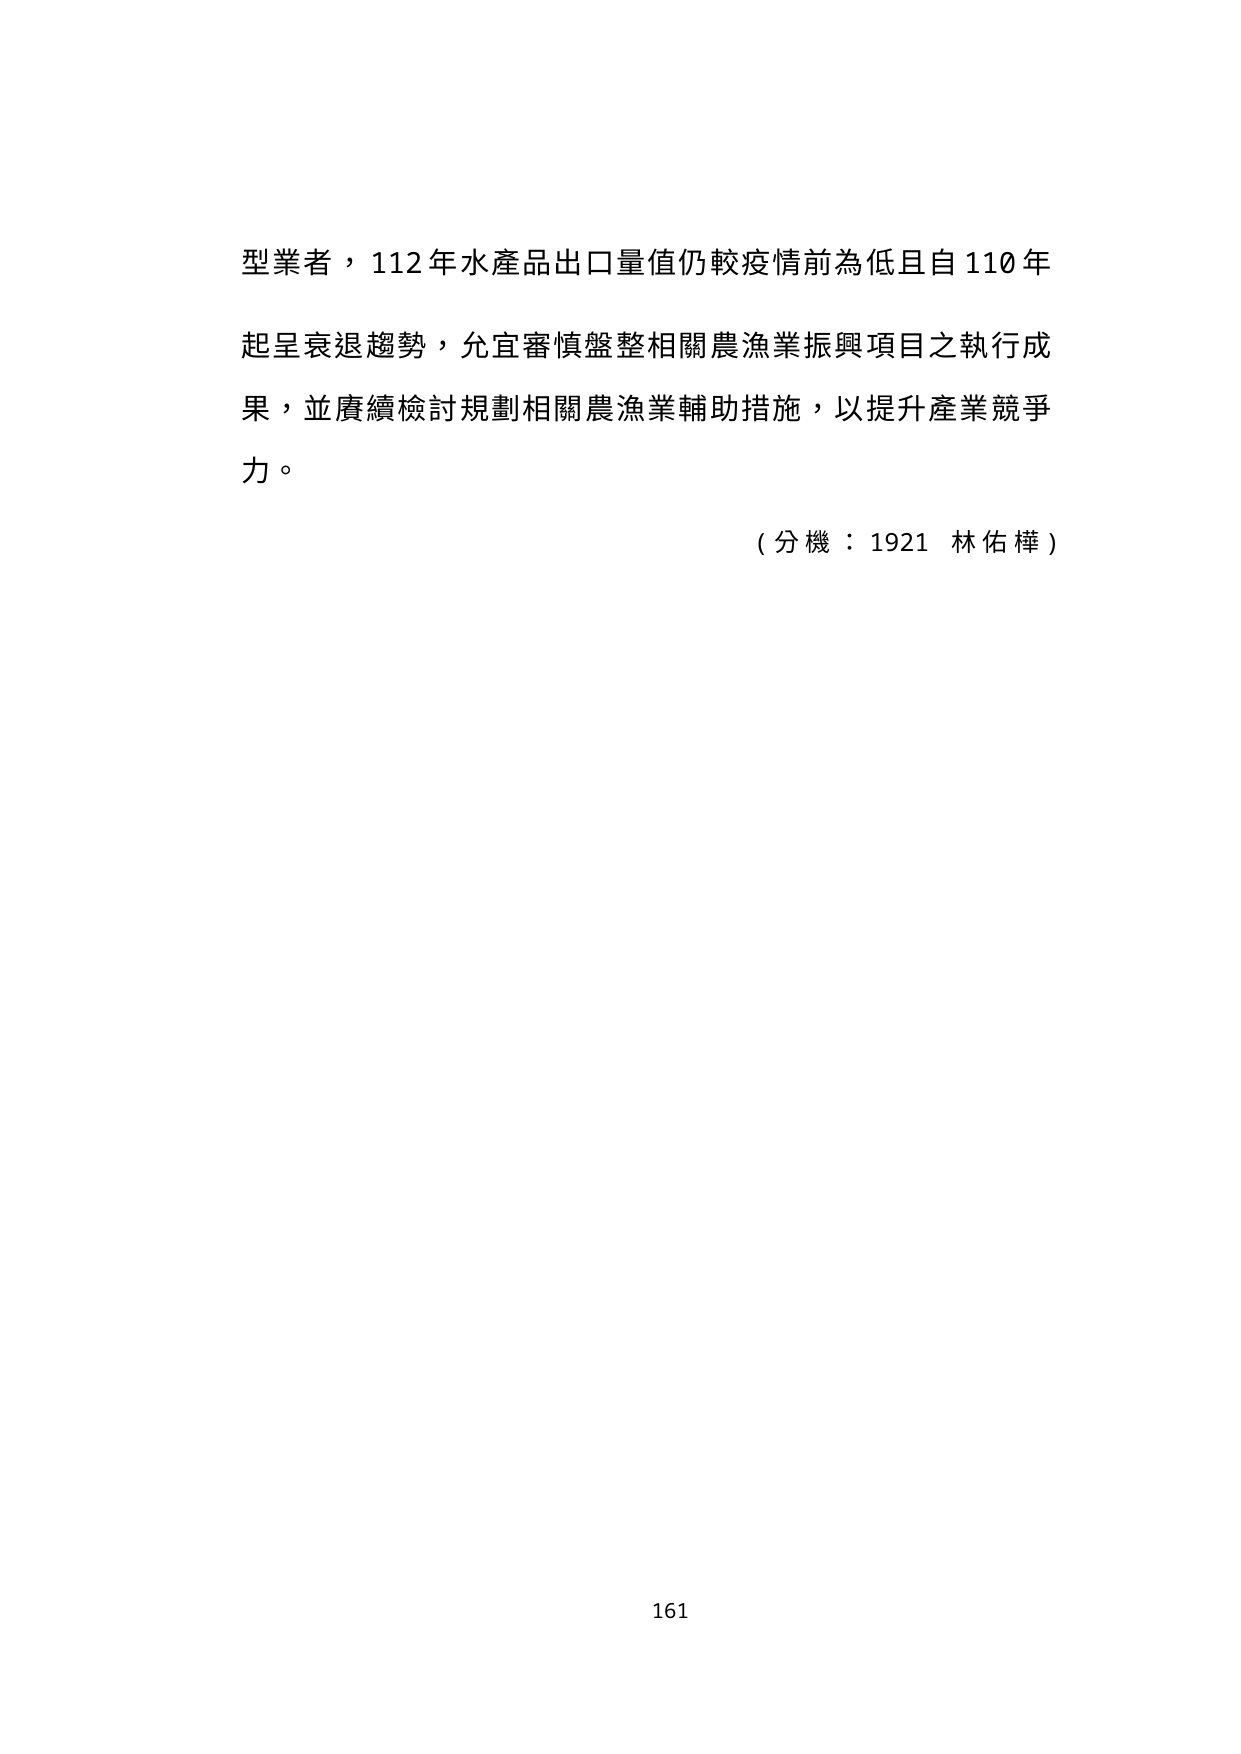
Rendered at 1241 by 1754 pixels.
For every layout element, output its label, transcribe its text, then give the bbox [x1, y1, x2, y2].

text 型業者，112年水產品出口量值仍較疫情前為低且自110年起呈衰退趨勢，允宜審慎盤整相關農漁業振興項目之執行成果，並賡續檢討規劃相關農漁業輔助措施，以提升產業競爭力。 [236, 177, 1063, 490]
text (分機：1921 林佑樺) [177, 490, 1063, 552]
